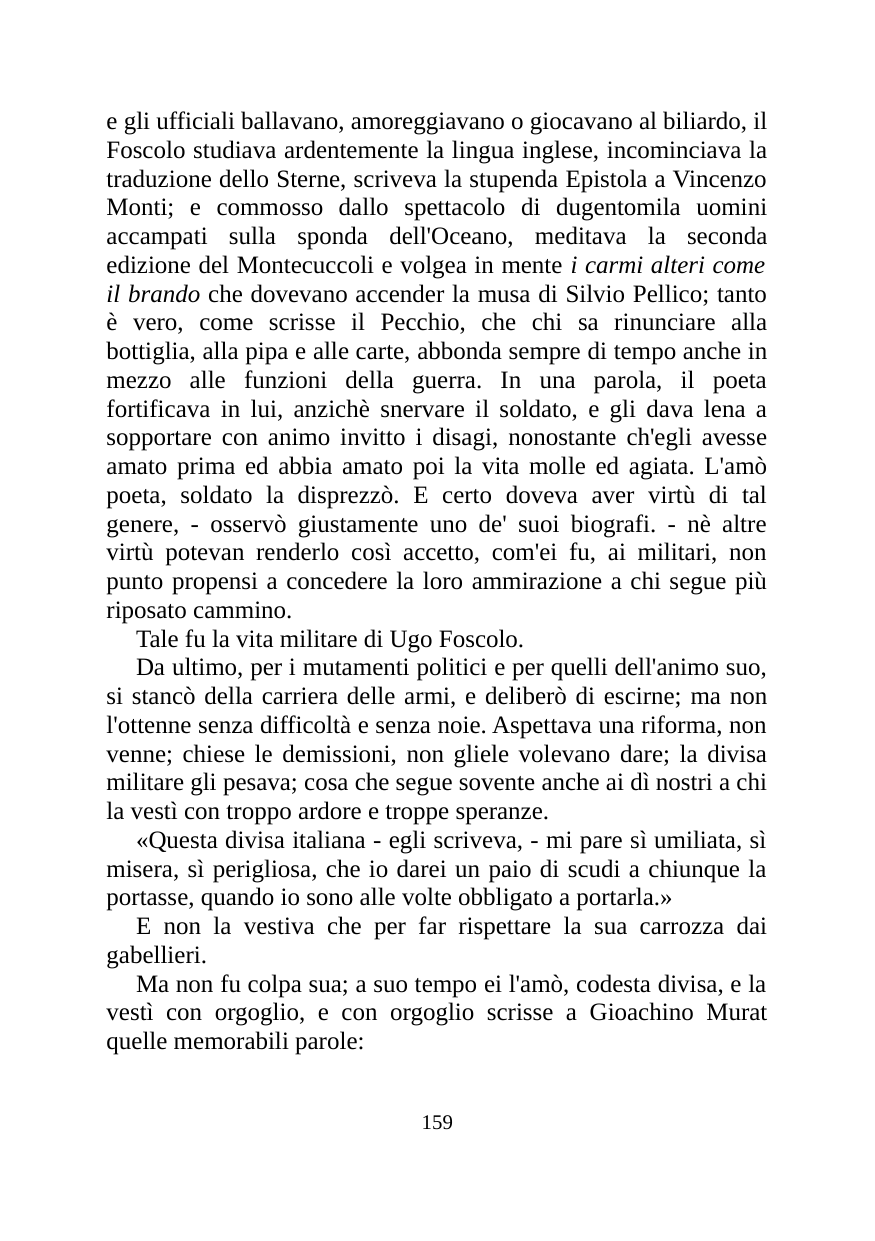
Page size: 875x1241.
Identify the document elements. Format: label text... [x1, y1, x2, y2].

text Ma non fu colpa sua; a suo tempo ei l'amò, codesta divisa, e la vestì con orgoglio, e con orgoglio scrisse a Gioachino Murat quelle memorabili parole: [106, 969, 768, 1055]
text Tale fu la vita militare di Ugo Foscolo. [106, 624, 768, 652]
text e gli ufficiali ballavano, amoreggiavano o giocavano al biliardo, il Foscolo studiava ardentemente la lingua inglese, incominciava la traduzione dello Sterne, scriveva la stupenda Epistola a Vincenzo Monti; e commosso dallo spettacolo di dugentomila uomini accampati sulla sponda dell'Oceano, meditava la seconda edizione del Montecuccoli e volgea in mente i carmi alteri come il brando che dovevano accender la musa di Silvio Pellico; tanto è vero, come scrisse il Pecchio, che chi sa rinunciare alla bottiglia, alla pipa e alle carte, abbonda sempre di tempo anche in mezzo alle funzioni della guerra. In una parola, il poeta fortificava in lui, anzichè snervare il soldato, e gli dava lena a sopportare con animo invitto i disagi, nonostante ch'egli avesse amato prima ed abbia amato poi la vita molle ed agiata. L'amò poeta, soldato la disprezzò. E certo doveva aver virtù di tal genere, - osservò giustamente uno de' suoi biografi. - nè altre virtù potevan renderlo così accetto, com'ei fu, ai militari, non punto propensi a concedere la loro ammirazione a chi segue più riposato cammino. [106, 106, 768, 624]
text E non la vestiva che per far rispettare la sua carrozza dai gabellieri. [106, 911, 768, 969]
text Da ultimo, per i mutamenti politici e per quelli dell'animo suo, si stancò della carriera delle armi, e deliberò di escirne; ma non l'ottenne senza difficoltà e senza noie. Aspettava una riforma, non venne; chiese le demissioni, non gliele volevano dare; la divisa militare gli pesava; cosa che segue sovente anche ai dì nostri a chi la vestì con troppo ardore e troppe speranze. [106, 652, 768, 825]
text «Questa divisa italiana - egli scriveva, - mi pare sì umiliata, sì misera, sì perigliosa, che io darei un paio di scudi a chiunque la portasse, quando io sono alle volte obbligato a portarla.» [106, 825, 768, 911]
